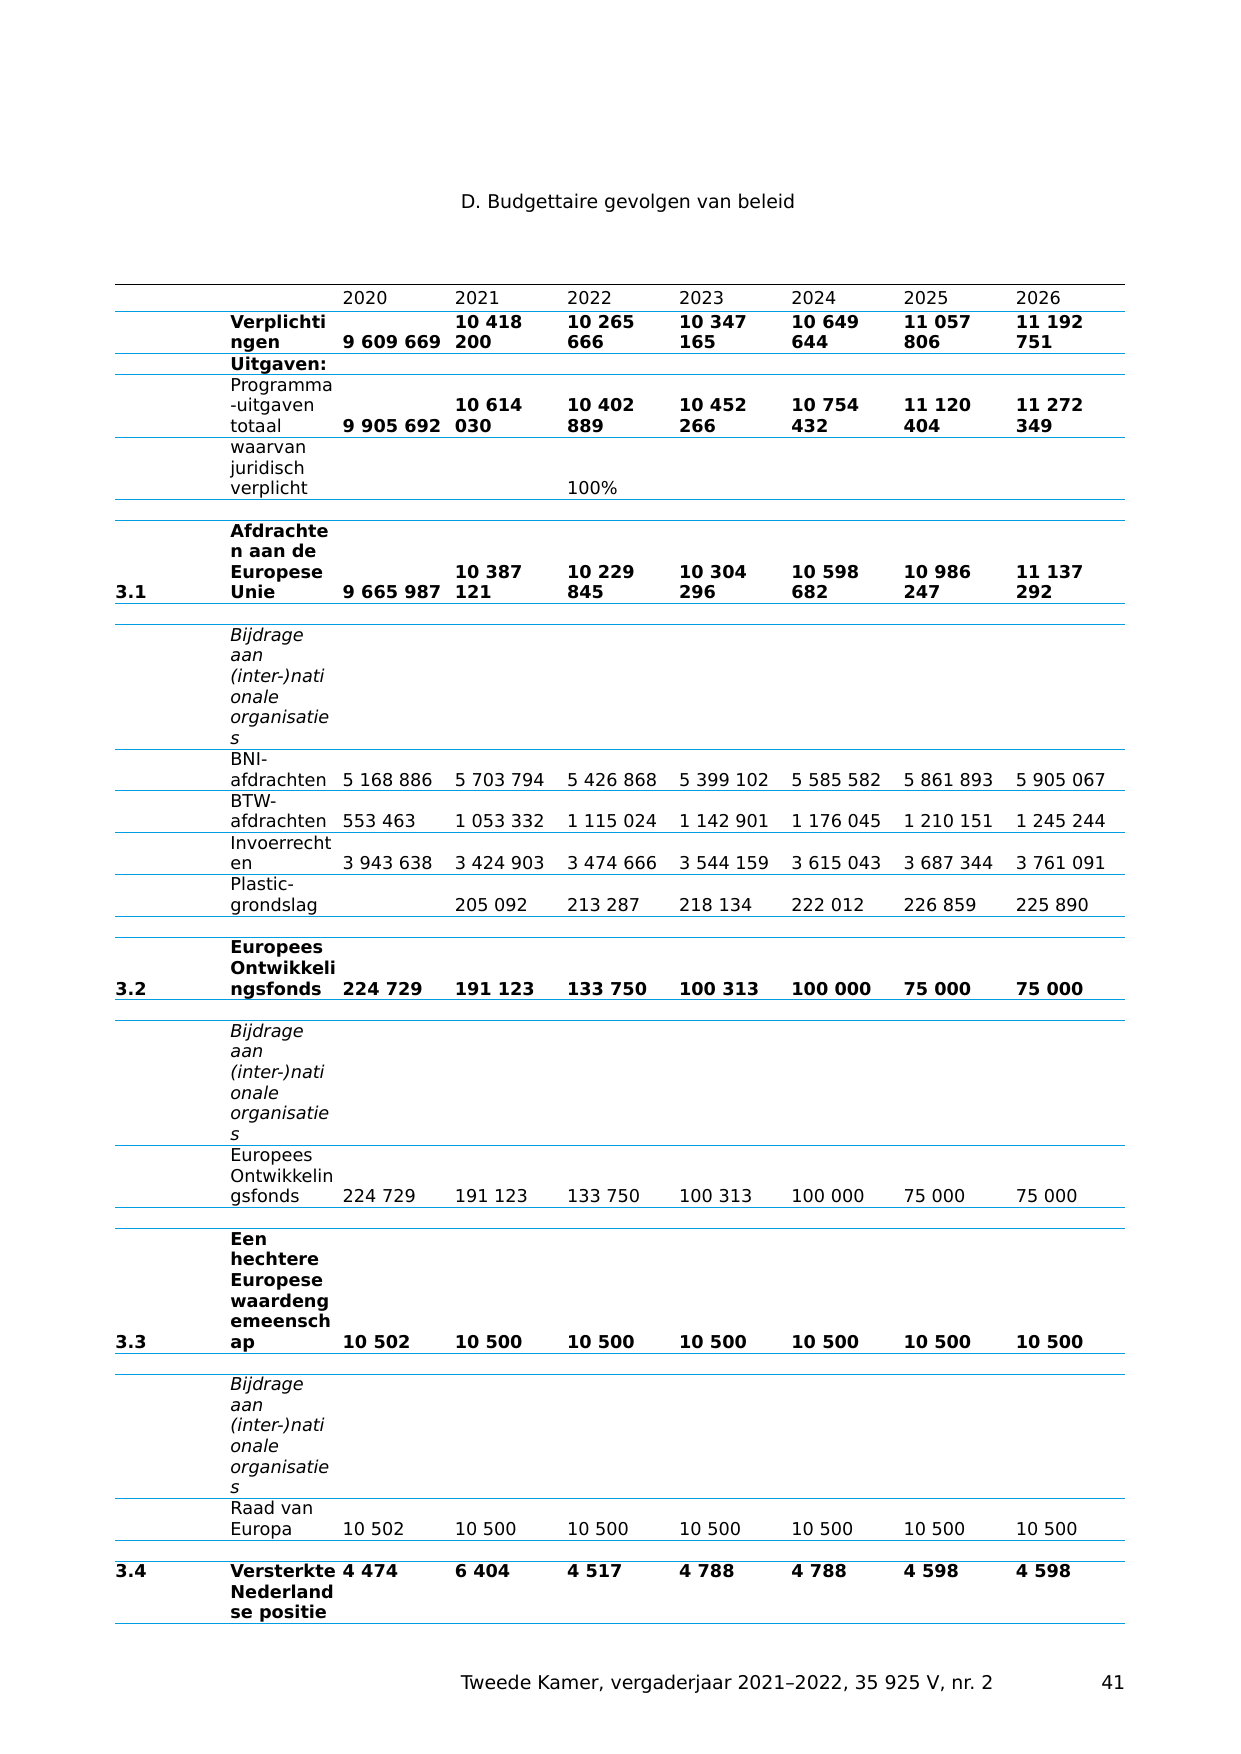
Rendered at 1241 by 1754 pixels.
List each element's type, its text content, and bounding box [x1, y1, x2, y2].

table_cell Uitgaven: [227, 354, 339, 374]
table_cell [227, 1354, 339, 1373]
table_cell [900, 1354, 1013, 1373]
table_cell [564, 604, 676, 624]
table_cell 100 000 [788, 1146, 900, 1207]
table_cell 100 313 [676, 1146, 788, 1207]
table_cell 10 500 [452, 1499, 564, 1539]
table_cell [788, 1354, 900, 1373]
table_cell 2024 [788, 285, 900, 311]
table_cell [340, 1541, 452, 1561]
table_cell [115, 1208, 227, 1228]
table_cell [115, 1021, 227, 1144]
table_cell [115, 1541, 227, 1561]
table_cell [115, 1146, 227, 1207]
table_cell [115, 438, 227, 499]
table_cell [788, 625, 900, 748]
table_cell 226 859 [900, 875, 1013, 916]
table_cell [564, 917, 676, 937]
table_cell [227, 1541, 339, 1561]
table_cell 4 598 [900, 1562, 1013, 1623]
table_cell 3 761 091 [1013, 833, 1125, 874]
table_cell [452, 438, 564, 499]
table_cell [452, 500, 564, 520]
table_cell 10 500 [788, 1499, 900, 1539]
table_cell 10 265 666 [564, 312, 676, 353]
table_cell [564, 1000, 676, 1020]
table_cell 3 424 903 [452, 833, 564, 874]
table_cell [676, 1000, 788, 1020]
table_cell 100 000 [788, 938, 900, 999]
table_cell [340, 875, 452, 916]
table_cell [340, 1000, 452, 1020]
table_cell [564, 1021, 676, 1144]
table_cell [115, 375, 227, 437]
table_cell 2025 [900, 285, 1013, 311]
table_cell 5 399 102 [676, 750, 788, 790]
table_cell 10 500 [900, 1499, 1013, 1539]
table_cell 3.2 [115, 938, 227, 999]
table_cell Raad van Europa [227, 1499, 339, 1539]
table_cell 75 000 [1013, 1146, 1125, 1207]
table_cell [340, 438, 452, 499]
table_cell [115, 625, 227, 748]
table_cell Europees Ontwikkelingsfonds [227, 938, 339, 999]
table_cell 10 500 [452, 1229, 564, 1352]
table_cell [115, 1354, 227, 1373]
table_cell 10 598 682 [788, 521, 900, 603]
table_cell [564, 1541, 676, 1561]
table_cell [788, 438, 900, 499]
table_cell [788, 1375, 900, 1498]
table_cell 100 313 [676, 938, 788, 999]
table_cell [564, 1375, 676, 1498]
table_cell 1 142 901 [676, 791, 788, 832]
table_cell [1013, 1541, 1125, 1561]
table_cell 2021 [452, 285, 564, 311]
table_cell 10 502 [340, 1229, 452, 1352]
table_cell 1 115 024 [564, 791, 676, 832]
table_cell [452, 1354, 564, 1373]
table_cell [564, 1354, 676, 1373]
table_cell 5 861 893 [900, 750, 1013, 790]
table_cell 10 500 [1013, 1499, 1125, 1539]
table_cell [676, 1021, 788, 1144]
table_cell [788, 354, 900, 374]
table_cell [788, 1541, 900, 1561]
table_cell 4 474 [340, 1562, 452, 1623]
table_cell [340, 1021, 452, 1144]
table_header Tabel 8 Tabel Budgettaire gevolgen van beleid art. 3 Effectieve Europese samenwerking (bedragen x € 1.000) [115, 236, 1125, 284]
table_cell 5 905 067 [1013, 750, 1125, 790]
table_cell 133 750 [564, 1146, 676, 1207]
table_cell 218 134 [676, 875, 788, 916]
table_cell 10 229 845 [564, 521, 676, 603]
table_cell 5 703 794 [452, 750, 564, 790]
table_cell [676, 438, 788, 499]
table_cell 100% [564, 438, 676, 499]
table_cell 1 245 244 [1013, 791, 1125, 832]
table_cell [227, 1000, 339, 1020]
table_cell [676, 500, 788, 520]
table_cell 10 502 [340, 1499, 452, 1539]
table_cell [564, 625, 676, 748]
table_cell [340, 625, 452, 748]
table_cell [452, 625, 564, 748]
table_cell 10 500 [676, 1499, 788, 1539]
table_cell [900, 1541, 1013, 1561]
table_cell [115, 750, 227, 790]
table_cell 10 347 165 [676, 312, 788, 353]
table_cell [340, 604, 452, 624]
table_cell [340, 500, 452, 520]
table_cell [340, 917, 452, 937]
table_cell 11 192 751 [1013, 312, 1125, 353]
table_cell [452, 1208, 564, 1228]
table_cell [788, 1021, 900, 1144]
table_cell [900, 438, 1013, 499]
table_cell [788, 500, 900, 520]
table_cell 3 687 344 [900, 833, 1013, 874]
table_cell [788, 1208, 900, 1228]
table_cell 6 404 [452, 1562, 564, 1623]
table_cell 4 788 [788, 1562, 900, 1623]
table_cell 10 500 [564, 1499, 676, 1539]
table_cell 10 649 644 [788, 312, 900, 353]
table_cell 205 092 [452, 875, 564, 916]
table_cell 9 905 692 [340, 375, 452, 437]
table_cell 5 426 868 [564, 750, 676, 790]
table_cell 3.4 [115, 1562, 227, 1623]
table_cell [900, 1375, 1013, 1498]
table_cell 191 123 [452, 1146, 564, 1207]
table_cell Bijdrage aan (inter-)nationale organisaties [227, 1021, 339, 1144]
table_cell [115, 833, 227, 874]
table_cell [900, 1000, 1013, 1020]
table_cell [115, 1499, 227, 1539]
table_cell 75 000 [1013, 938, 1125, 999]
table_cell Europees Ontwikkelingsfonds [227, 1146, 339, 1207]
table_cell Verplichtingen [227, 312, 339, 353]
table_cell 75 000 [900, 1146, 1013, 1207]
table_cell [115, 604, 227, 624]
table_cell [1013, 604, 1125, 624]
table_cell [115, 354, 227, 374]
table_cell 9 609 669 [340, 312, 452, 353]
table_cell [115, 1375, 227, 1498]
table_cell 2023 [676, 285, 788, 311]
table_cell Plastic-grondslag [227, 875, 339, 916]
table_cell [1013, 1354, 1125, 1373]
table_cell [564, 500, 676, 520]
table_cell [340, 354, 452, 374]
table_cell 10 500 [676, 1229, 788, 1352]
table_cell [227, 1208, 339, 1228]
table_cell [115, 1000, 227, 1020]
table_cell 11 120 404 [900, 375, 1013, 437]
table_cell 2022 [564, 285, 676, 311]
table_cell [452, 604, 564, 624]
table_cell 213 287 [564, 875, 676, 916]
table_cell Invoerrechten [227, 833, 339, 874]
table_cell 10 986 247 [900, 521, 1013, 603]
table_cell 10 500 [1013, 1229, 1125, 1352]
table_cell [900, 625, 1013, 748]
table_cell 3.1 [115, 521, 227, 603]
table_cell 75 000 [900, 938, 1013, 999]
table_cell BNI-afdrachten [227, 750, 339, 790]
table_cell [676, 1375, 788, 1498]
table_cell [452, 354, 564, 374]
table_cell [452, 1541, 564, 1561]
table_cell [676, 1208, 788, 1228]
table_cell 10 452 266 [676, 375, 788, 437]
table_cell [900, 1021, 1013, 1144]
table_cell 10 402 889 [564, 375, 676, 437]
table_cell 10 304 296 [676, 521, 788, 603]
table_cell 224 729 [340, 1146, 452, 1207]
table_cell [1013, 438, 1125, 499]
table_cell [1013, 1021, 1125, 1144]
table_cell 4 517 [564, 1562, 676, 1623]
table_cell [564, 354, 676, 374]
table_cell 10 500 [788, 1229, 900, 1352]
table_cell [1013, 500, 1125, 520]
table_cell 11 057 806 [900, 312, 1013, 353]
table_cell 133 750 [564, 938, 676, 999]
table_cell 5 585 582 [788, 750, 900, 790]
table_cell [115, 500, 227, 520]
table_cell [900, 1208, 1013, 1228]
table_cell [1013, 1208, 1125, 1228]
table_cell 9 665 987 [340, 521, 452, 603]
table_cell 4 598 [1013, 1562, 1125, 1623]
table_cell 4 788 [676, 1562, 788, 1623]
table_cell 225 890 [1013, 875, 1125, 916]
table_cell [676, 625, 788, 748]
table_cell [900, 604, 1013, 624]
table_cell 10 500 [564, 1229, 676, 1352]
table_cell 10 500 [900, 1229, 1013, 1352]
table_cell [452, 1375, 564, 1498]
table_cell [227, 500, 339, 520]
table_cell [788, 1000, 900, 1020]
table_cell [115, 917, 227, 937]
table_cell [115, 875, 227, 916]
table_cell [900, 500, 1013, 520]
table_cell Bijdrage aan (inter-)nationale organisaties [227, 1375, 339, 1498]
table_cell 191 123 [452, 938, 564, 999]
table_cell [115, 285, 227, 311]
table_cell 1 176 045 [788, 791, 900, 832]
table_cell [340, 1375, 452, 1498]
table_cell [452, 1000, 564, 1020]
table_cell 2026 [1013, 285, 1125, 311]
table_cell [676, 604, 788, 624]
table_cell 3 544 159 [676, 833, 788, 874]
table_cell [564, 1208, 676, 1228]
table_cell 3 943 638 [340, 833, 452, 874]
table_cell waarvan juridisch verplicht [227, 438, 339, 499]
table_cell 2020 [340, 285, 452, 311]
table_cell 1 053 332 [452, 791, 564, 832]
table_cell [227, 604, 339, 624]
table_cell Bijdrage aan (inter-)nationale organisaties [227, 625, 339, 748]
table_cell [340, 1208, 452, 1228]
table_cell 10 387 121 [452, 521, 564, 603]
table_cell BTW-afdrachten [227, 791, 339, 832]
table_cell [227, 285, 339, 311]
table_cell 1 210 151 [900, 791, 1013, 832]
table_cell [900, 354, 1013, 374]
table_cell 553 463 [340, 791, 452, 832]
table_cell [788, 917, 900, 937]
table_cell [115, 312, 227, 353]
table_cell 5 168 886 [340, 750, 452, 790]
table_cell 3 474 666 [564, 833, 676, 874]
table_cell [676, 1354, 788, 1373]
table_cell Een hechtere Europese waardengemeenschap [227, 1229, 339, 1352]
table_cell [900, 917, 1013, 937]
table_cell [676, 917, 788, 937]
table_cell [115, 791, 227, 832]
table_cell [676, 354, 788, 374]
table_cell [1013, 354, 1125, 374]
table_cell [340, 1354, 452, 1373]
title D. Budgettaire gevolgen van beleid [461, 191, 1125, 213]
table_cell 224 729 [340, 938, 452, 999]
table_cell Programma-uitgaven totaal [227, 375, 339, 437]
table_cell [452, 1021, 564, 1144]
table_cell 10 418 200 [452, 312, 564, 353]
table_cell 3.3 [115, 1229, 227, 1352]
table_cell [1013, 625, 1125, 748]
table_cell [452, 917, 564, 937]
table_cell [1013, 1000, 1125, 1020]
table_cell 3 615 043 [788, 833, 900, 874]
table_cell [1013, 1375, 1125, 1498]
table_cell 10 614 030 [452, 375, 564, 437]
table_cell 222 012 [788, 875, 900, 916]
table_cell [1013, 917, 1125, 937]
table_cell Afdrachten aan de Europese Unie [227, 521, 339, 603]
table_cell Versterkte Nederlandse positie [227, 1562, 339, 1623]
table_cell 11 137 292 [1013, 521, 1125, 603]
table_cell [227, 917, 339, 937]
table_cell 10 754 432 [788, 375, 900, 437]
table_cell [676, 1541, 788, 1561]
table_cell 11 272 349 [1013, 375, 1125, 437]
table_cell [788, 604, 900, 624]
